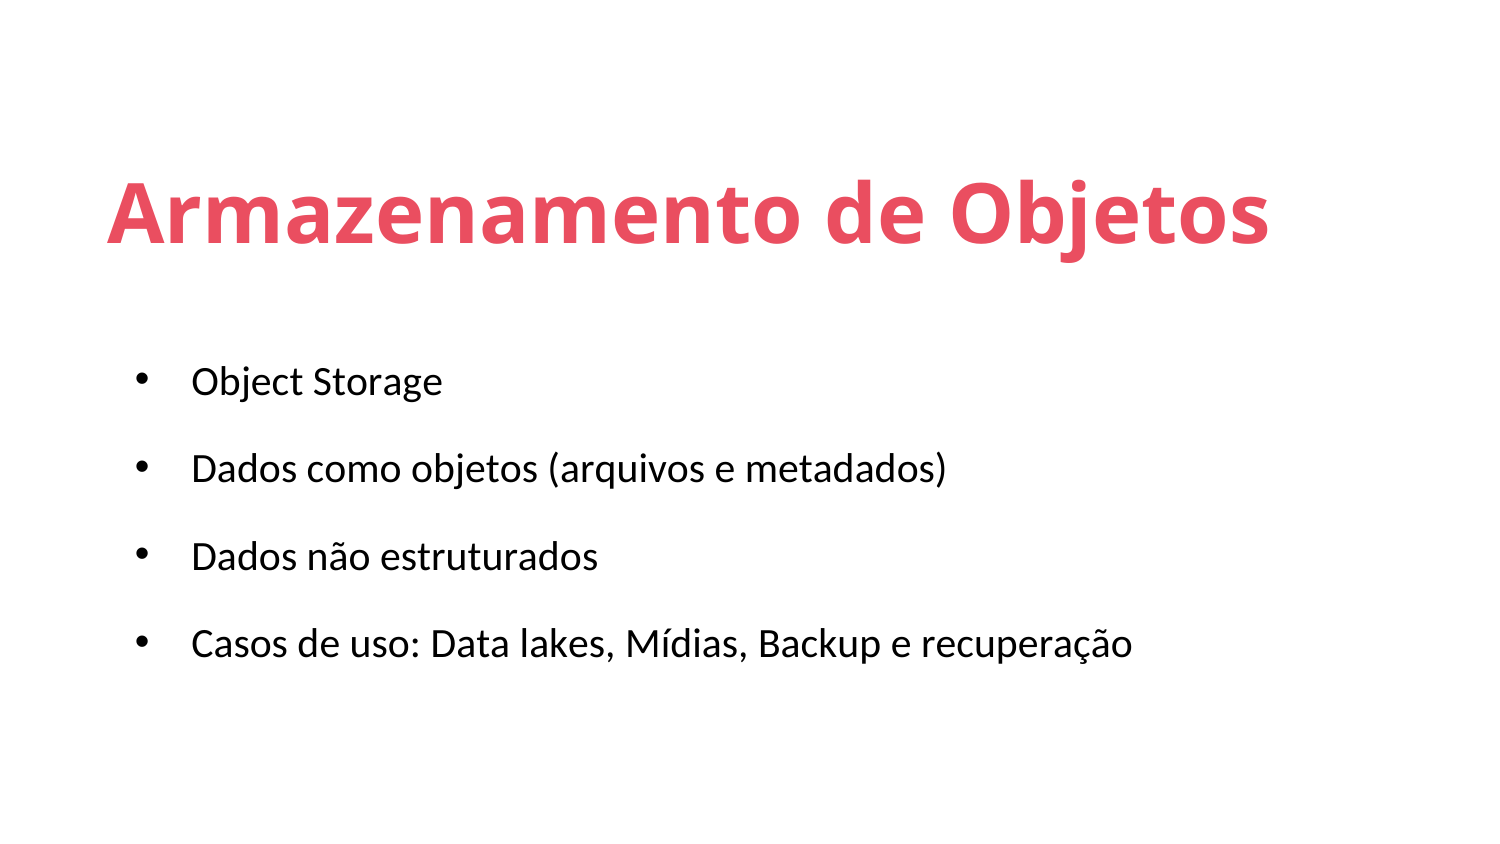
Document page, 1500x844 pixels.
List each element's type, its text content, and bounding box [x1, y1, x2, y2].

text_box Armazenamento de Objetos [92, 128, 1403, 277]
text_box Object Storage Dados como objetos (arquivos e metadados) Dados não estruturados Casos de uso: Data lakes, Mídias, Backup e recuperação [119, 338, 1240, 744]
